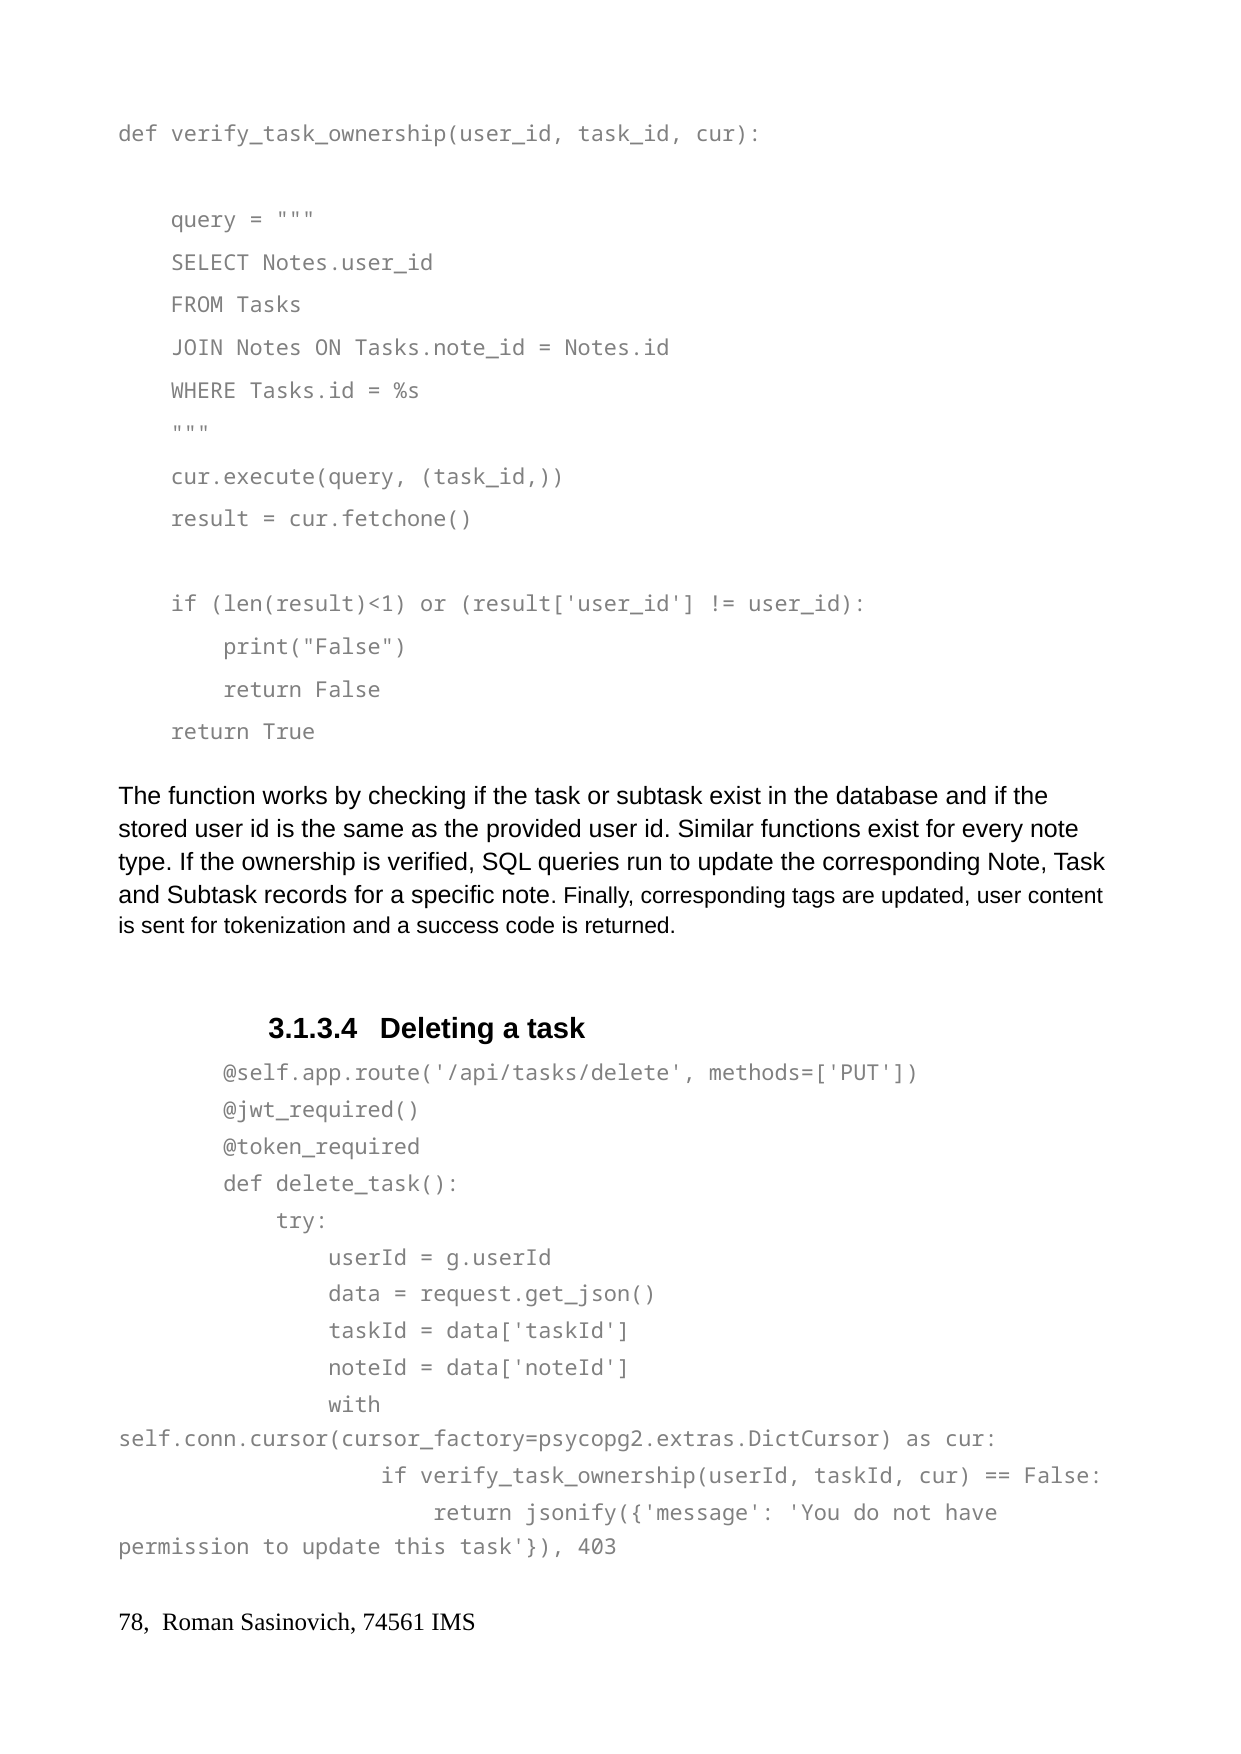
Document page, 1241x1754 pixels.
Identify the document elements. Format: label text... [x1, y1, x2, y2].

text return False [118, 673, 1122, 703]
text with self.conn.cursor(cursor_factory=psycopg2.extras.DictCursor) as cur: [118, 1389, 1122, 1453]
text data = request.get_json() [118, 1278, 1122, 1308]
text JOIN Notes ON Tasks.note_id = Notes.id [118, 332, 1122, 362]
text FROM Tasks [118, 289, 1122, 319]
text taskId = data['taskId'] [118, 1315, 1122, 1345]
text query = """ [118, 204, 1122, 233]
text SELECT Notes.user_id [118, 247, 1122, 276]
text WHERE Tasks.id = %s [118, 375, 1122, 405]
text result = cur.fetchone() [118, 503, 1122, 533]
text def delete_task(): [118, 1168, 1122, 1197]
text noteId = data['noteId'] [118, 1352, 1122, 1382]
text @token_required [118, 1131, 1122, 1161]
text if verify_task_ownership(userId, taskId, cur) == False: [118, 1460, 1122, 1490]
text @self.app.route('/api/tasks/delete', methods=['PUT']) [118, 1057, 1122, 1087]
text @jwt_required() [118, 1094, 1122, 1124]
text """ [118, 418, 1122, 448]
text try: [118, 1204, 1122, 1234]
text userId = g.userId [118, 1241, 1122, 1271]
text return True The function works by checking if the task or subtask exist in the database and if the stored user id is the same as the provided user id. Similar functions exist for every note type. If the ownership is verified, SQL queries run to update the corresponding Note, Task and Subtask records for a specific note. Finally, corresponding tags are updated, user content is sent for tokenization and a success code is returned. [118, 716, 1122, 939]
text def verify_task_ownership(user_id, task_id, cur): [118, 118, 1122, 148]
text if (len(result)<1) or (result['user_id'] != user_id): [118, 588, 1122, 618]
text print("False") [118, 631, 1122, 661]
text return jsonify({'message': 'You do not have permission to update this task'}), 403 [118, 1497, 1122, 1561]
subtitle Deleting a task [268, 1011, 1122, 1045]
text cur.execute(query, (task_id,)) [118, 461, 1122, 490]
